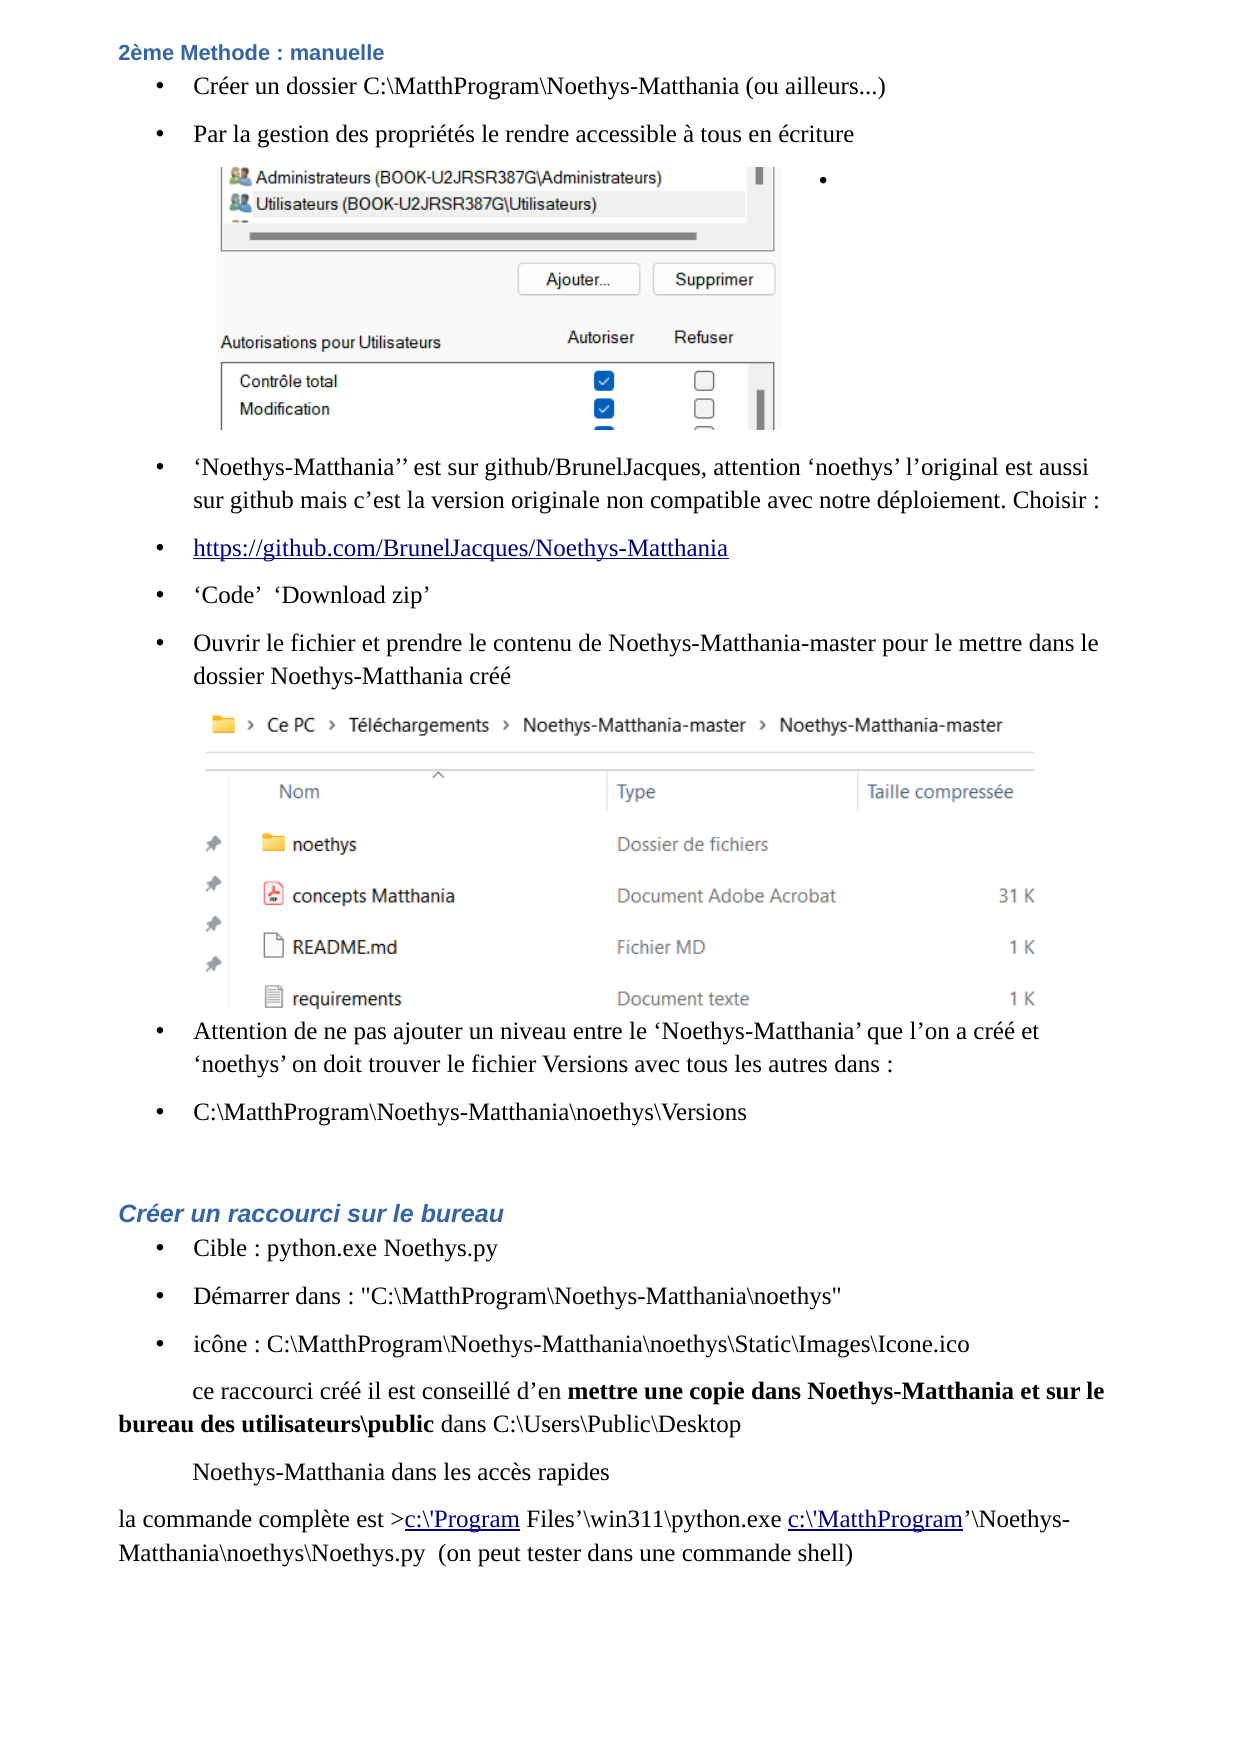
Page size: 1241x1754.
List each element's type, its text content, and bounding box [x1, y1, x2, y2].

subtitle 2ème Methode : manuelle [118, 40, 1122, 65]
list Ouvrir le fichier et prendre le contenu de Noethys-Matthania-master pour le mettre dans le dossier Noethys-Matthania créé [156, 628, 1122, 689]
list https://github.com/BrunelJacques/Noethys-Matthania [156, 533, 1122, 561]
picture [205, 708, 1035, 1013]
list Attention de ne pas ajouter un niveau entre le ‘Noethys-Matthania’ que l’on a créé et ‘noethys’ on doit trouver le fichier Versions avec tous les autres dans : [156, 1013, 1122, 1078]
list icône : C:\MatthProgram\Noethys-Matthania\noethys\Static\Images\Icone.ico [156, 1329, 1122, 1357]
list Démarrer dans : "C:\MatthProgram\Noethys-Matthania\noethys" [156, 1281, 1122, 1310]
text ce raccourci créé il est conseillé d’en mettre une copie dans Noethys-Matthania et sur le bureau des utilisateurs\public dans C:\Users\Public\Desktop [118, 1376, 1122, 1438]
list C:\MatthProgram\Noethys-Matthania\noethys\Versions [156, 1097, 1122, 1126]
subtitle Créer un raccourci sur le bureau [118, 1198, 1122, 1227]
picture [216, 167, 782, 430]
text la commande complète est >c:\'Program Files’\win311\python.exe c:\'MatthProgram’\Noethys-Matthania\noethys\Noethys.py (on peut tester dans une commande shell) [118, 1504, 1122, 1566]
list ‘Noethys-Matthania’’ est sur github/BrunelJacques, attention ‘noethys’ l’original est aussi sur github mais c’est la version originale non compatible avec notre déploiement. Choisir : [156, 452, 1122, 514]
list Par la gestion des propriétés le rendre accessible à tous en écriture [156, 119, 1122, 147]
list ‘Code’ ‘Download zip’ [156, 580, 1122, 609]
list Cible : python.exe Noethys.py [156, 1233, 1122, 1262]
text Noethys-Matthania dans les accès rapides [118, 1457, 1122, 1486]
list Créer un dossier C:\MatthProgram\Noethys-Matthania (ou ailleurs...) [156, 71, 1122, 100]
